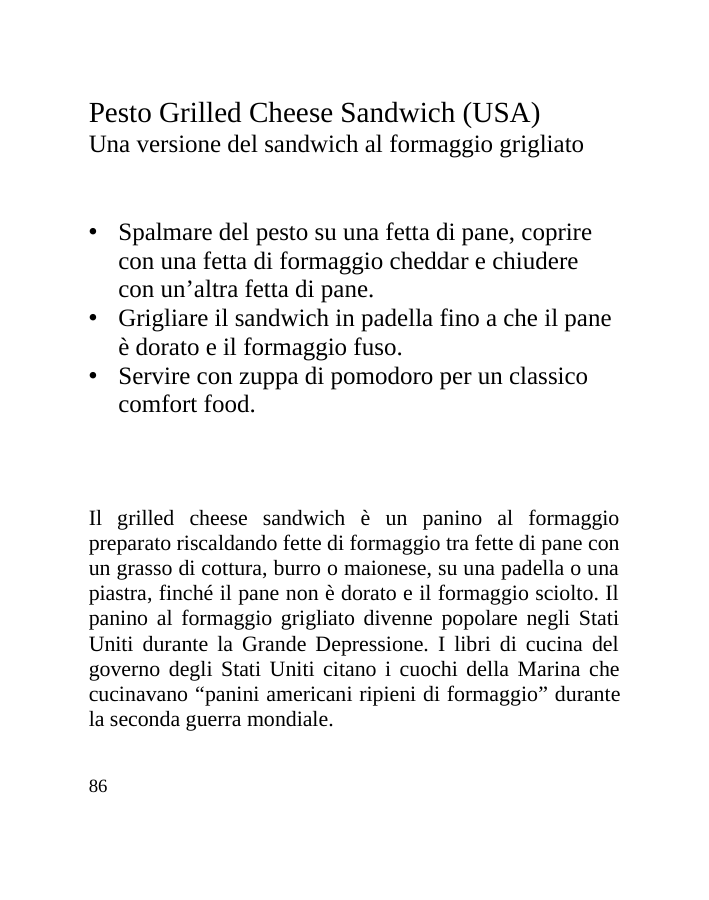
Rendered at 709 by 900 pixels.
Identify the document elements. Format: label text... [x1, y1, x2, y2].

list Spalmare del pesto su una fetta di pane, coprire con una fetta di formaggio cheddar e chiudere con un’altra fetta di pane. [88, 217, 620, 303]
text Il grilled cheese sandwich è un panino al formaggio preparato riscaldando fette di formaggio tra fette di pane con un grasso di cottura, burro o maionese, su una padella o una piastra, finché il pane non è dorato e il formaggio sciolto. Il panino al formaggio grigliato divenne popolare negli Stati Uniti durante la Grande Depressione. I libri di cucina del governo degli Stati Uniti citano i cuochi della Marina che cucinavano “panini americani ripieni di formaggio” durante la seconda guerra mondiale. [88, 504, 620, 731]
text Una versione del sandwich al formaggio grigliato [88, 129, 620, 158]
text Pesto Grilled Cheese Sandwich (USA) [88, 96, 620, 129]
list Servire con zuppa di pomodoro per un classico comfort food. [88, 361, 620, 418]
list Grigliare il sandwich in padella fino a che il pane è dorato e il formaggio fuso. [88, 303, 620, 361]
